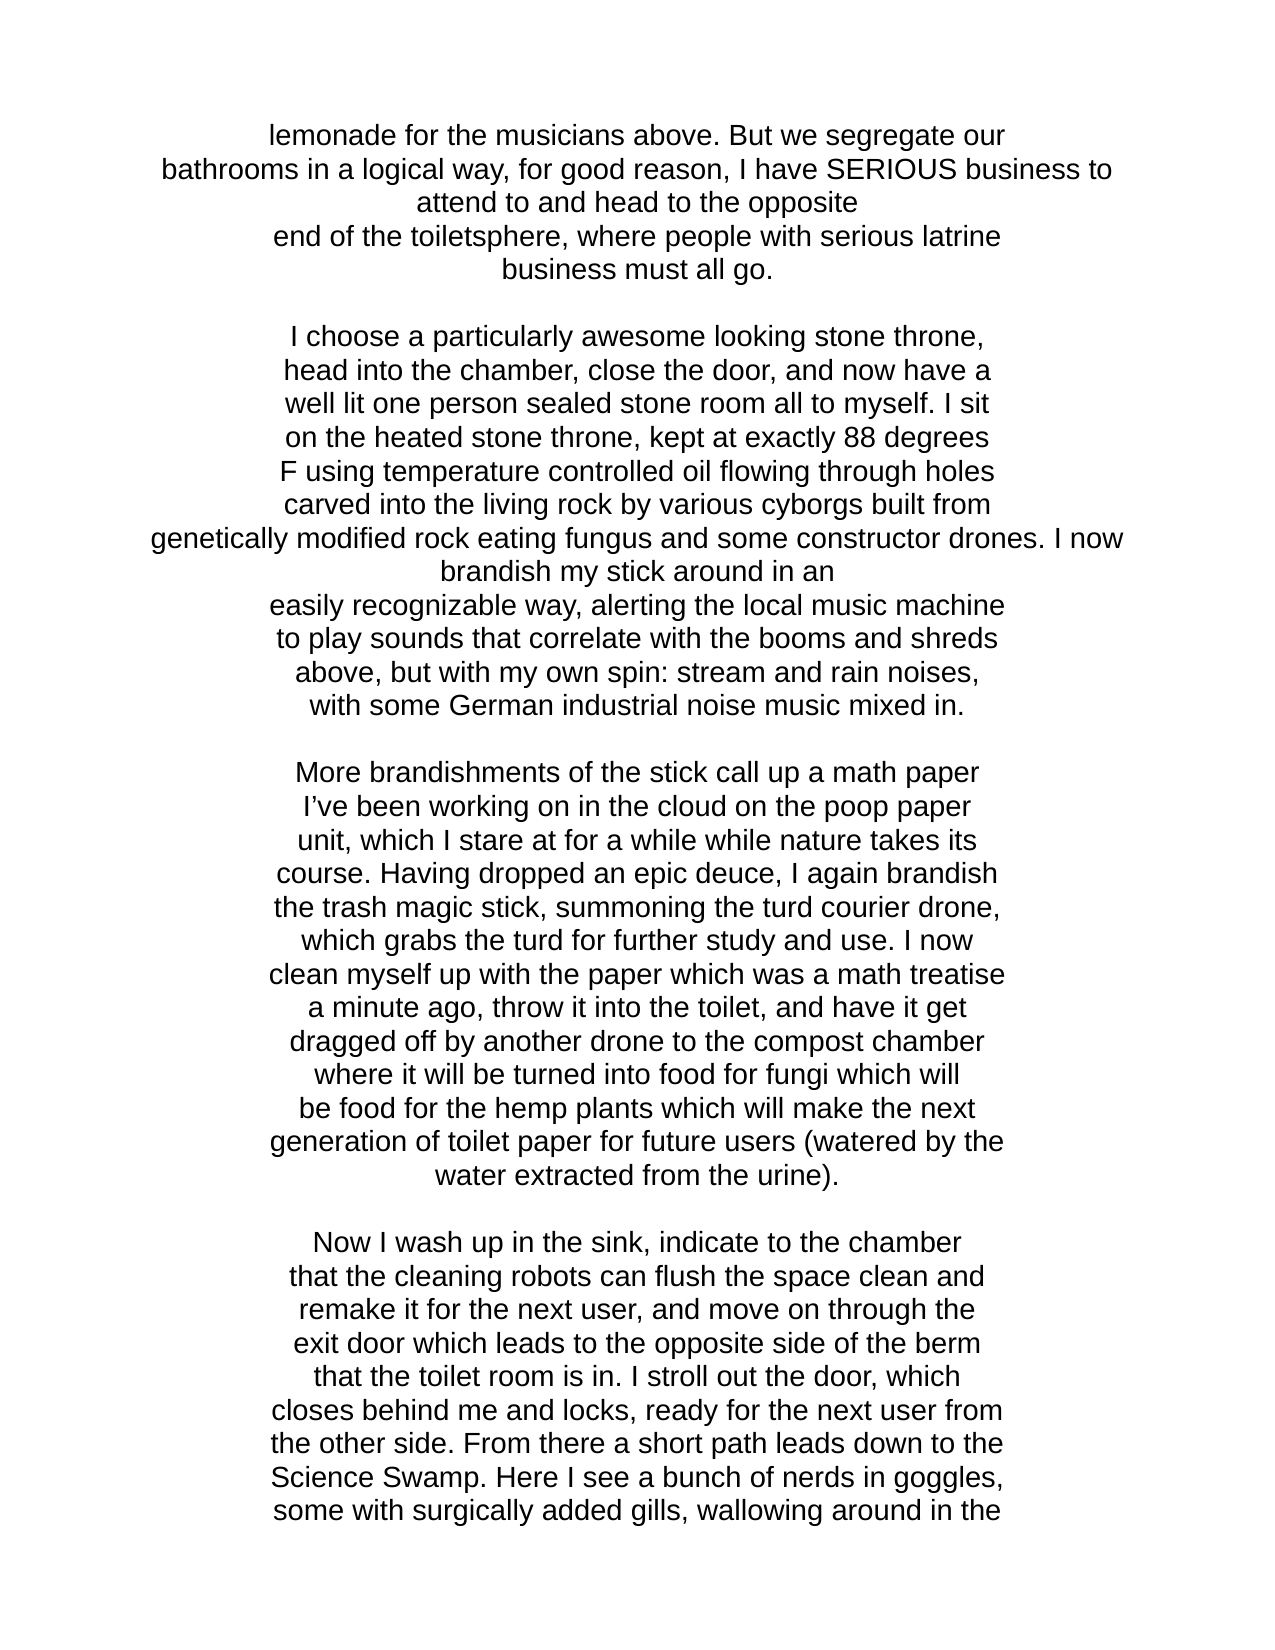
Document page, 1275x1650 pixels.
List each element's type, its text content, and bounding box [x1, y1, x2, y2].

text end of the toiletsphere, where people with serious latrine [118, 219, 1157, 252]
text that the toilet room is in. I stroll out the door, which [118, 1359, 1157, 1393]
text lemonade for the musicians above. But we segregate our [118, 118, 1157, 152]
text bathrooms in a logical way, for good reason, I have SERIOUS business to attend to and head to the opposite [118, 152, 1157, 219]
text remake it for the next user, and move on through the [118, 1292, 1157, 1326]
text where it will be turned into food for fungi which will [118, 1057, 1157, 1091]
text some with surgically added gills, wallowing around in the [118, 1493, 1157, 1527]
text a minute ago, throw it into the toilet, and have it get [118, 990, 1157, 1024]
text the trash magic stick, summoning the turd courier drone, [118, 889, 1157, 923]
text genetically modified rock eating fungus and some constructor drones. I now brandish my stick around in an [118, 521, 1157, 588]
text More brandishments of the stick call up a math paper [118, 755, 1157, 789]
text exit door which leads to the opposite side of the berm [118, 1326, 1157, 1359]
text course. Having dropped an epic deuce, I again brandish [118, 856, 1157, 889]
text the other side. From there a short path leads down to the [118, 1426, 1157, 1460]
text closes behind me and locks, ready for the next user from [118, 1393, 1157, 1426]
text dragged off by another drone to the compost chamber [118, 1024, 1157, 1057]
text business must all go. [118, 252, 1157, 286]
text water extracted from the urine). [118, 1158, 1157, 1191]
text well lit one person sealed stone room all to myself. I sit [118, 386, 1157, 420]
text I’ve been working on in the cloud on the poop paper [118, 789, 1157, 822]
text that the cleaning robots can flush the space clean and [118, 1258, 1157, 1292]
text carved into the living rock by various cyborgs built from [118, 487, 1157, 521]
text with some German industrial noise music mixed in. [118, 688, 1157, 722]
text I choose a particularly awesome looking stone throne, [118, 319, 1157, 353]
text unit, which I stare at for a while while nature takes its [118, 822, 1157, 856]
text on the heated stone throne, kept at exactly 88 degrees [118, 420, 1157, 453]
text above, but with my own spin: stream and rain noises, [118, 655, 1157, 688]
text easily recognizable way, alerting the local music machine [118, 588, 1157, 621]
text to play sounds that correlate with the booms and shreds [118, 621, 1157, 655]
text which grabs the turd for further study and use. I now [118, 923, 1157, 957]
text F using temperature controlled oil flowing through holes [118, 453, 1157, 487]
text Science Swamp. Here I see a bunch of nerds in goggles, [118, 1460, 1157, 1493]
text generation of toilet paper for future users (watered by the [118, 1124, 1157, 1158]
text be food for the hemp plants which will make the next [118, 1091, 1157, 1124]
text clean myself up with the paper which was a math treatise [118, 957, 1157, 990]
text Now I wash up in the sink, indicate to the chamber [118, 1225, 1157, 1258]
text head into the chamber, close the door, and now have a [118, 353, 1157, 386]
